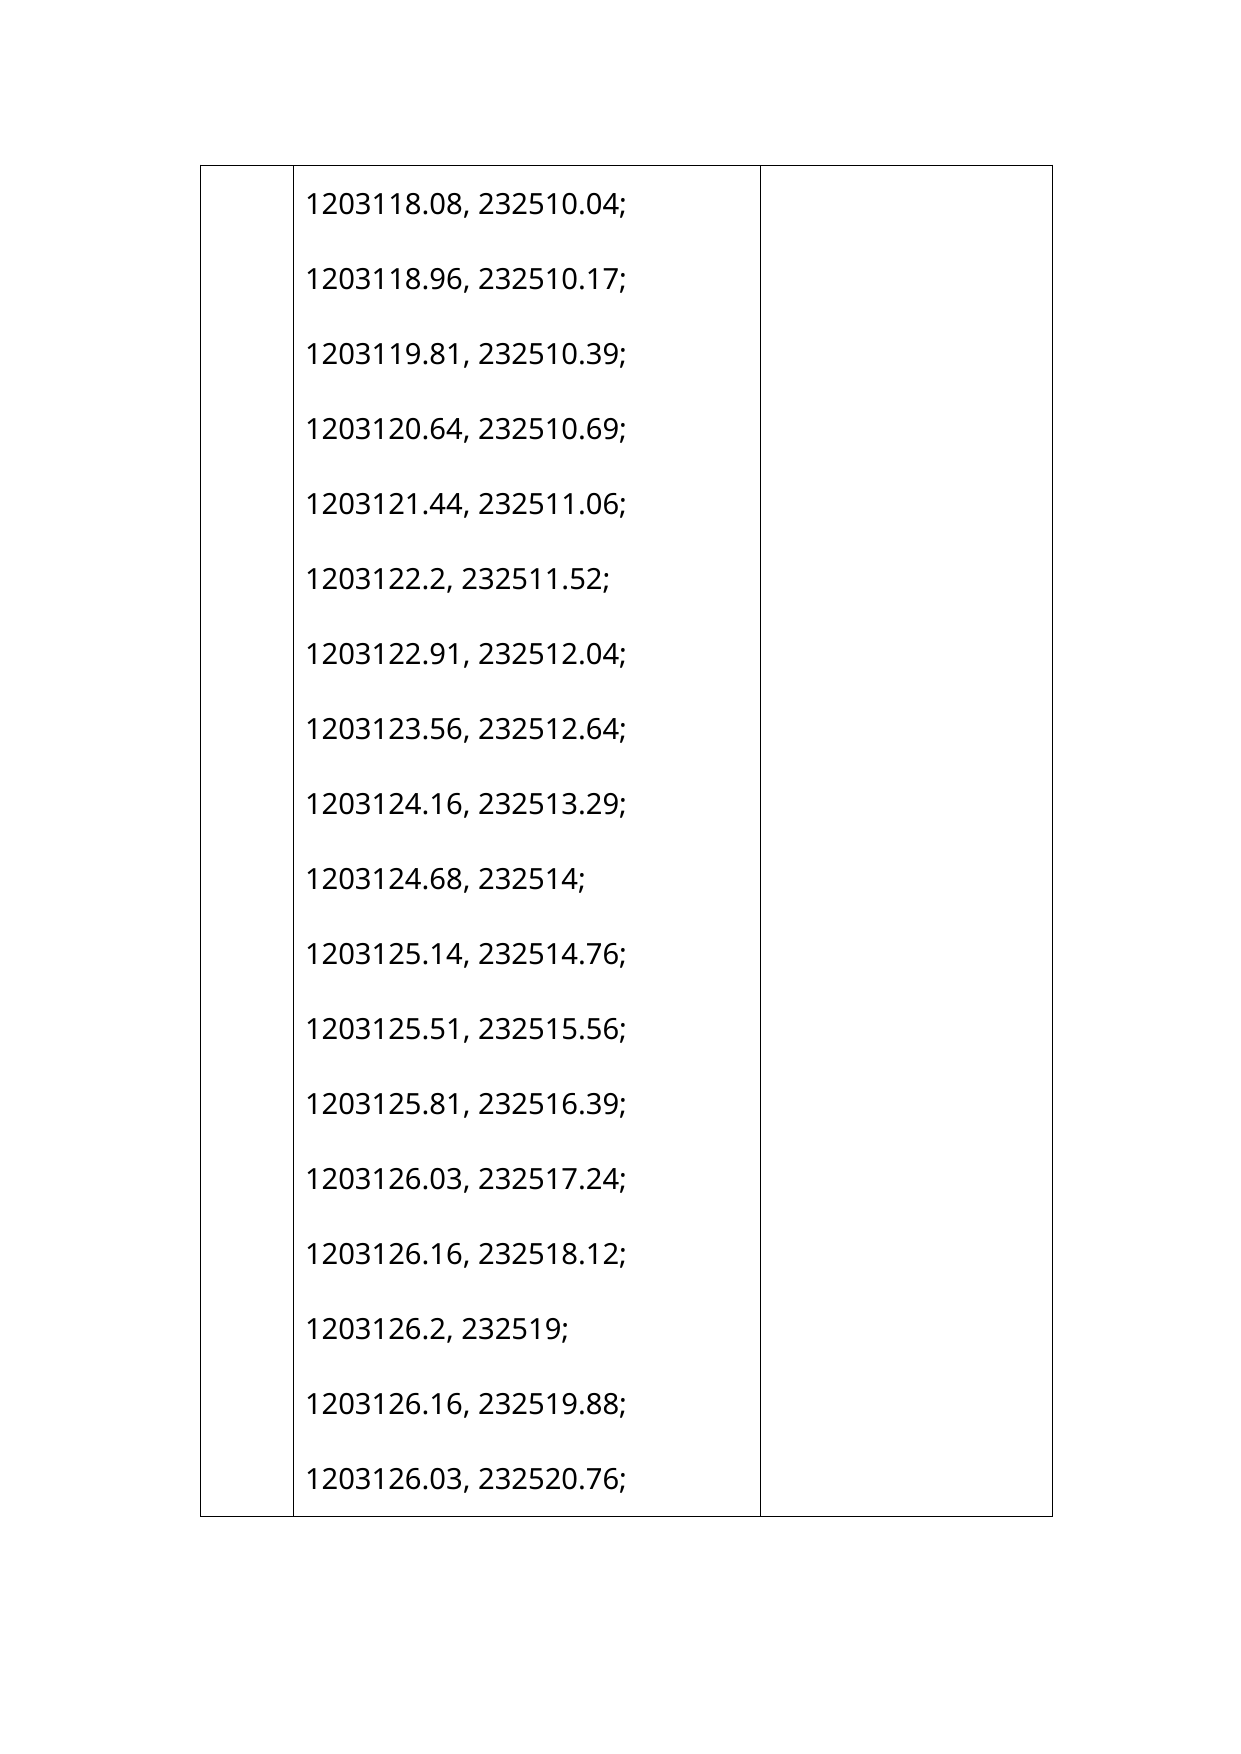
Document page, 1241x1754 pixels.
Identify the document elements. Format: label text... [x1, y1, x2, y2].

table_cell 1203118.08, 232510.04; 1203118.96, 232510.17; 1203119.81, 232510.39; 1203120.64, 232510.69; 1203121.44, 232511.06; 1203122.2, 232511.52; 1203122.91, 232512.04; 1203123.56, 232512.64; 1203124.16, 232513.29; 1203124.68, 232514; 1203125.14, 232514.76; 1203125.51, 232515.56; 1203125.81, 232516.39; 1203126.03, 232517.24; 1203126.16, 232518.12; 1203126.2, 232519; 1203126.16, 232519.88; 1203126.03, 232520.76; [294, 166, 760, 1516]
table_cell [761, 166, 1052, 1516]
table_cell [201, 166, 293, 1516]
